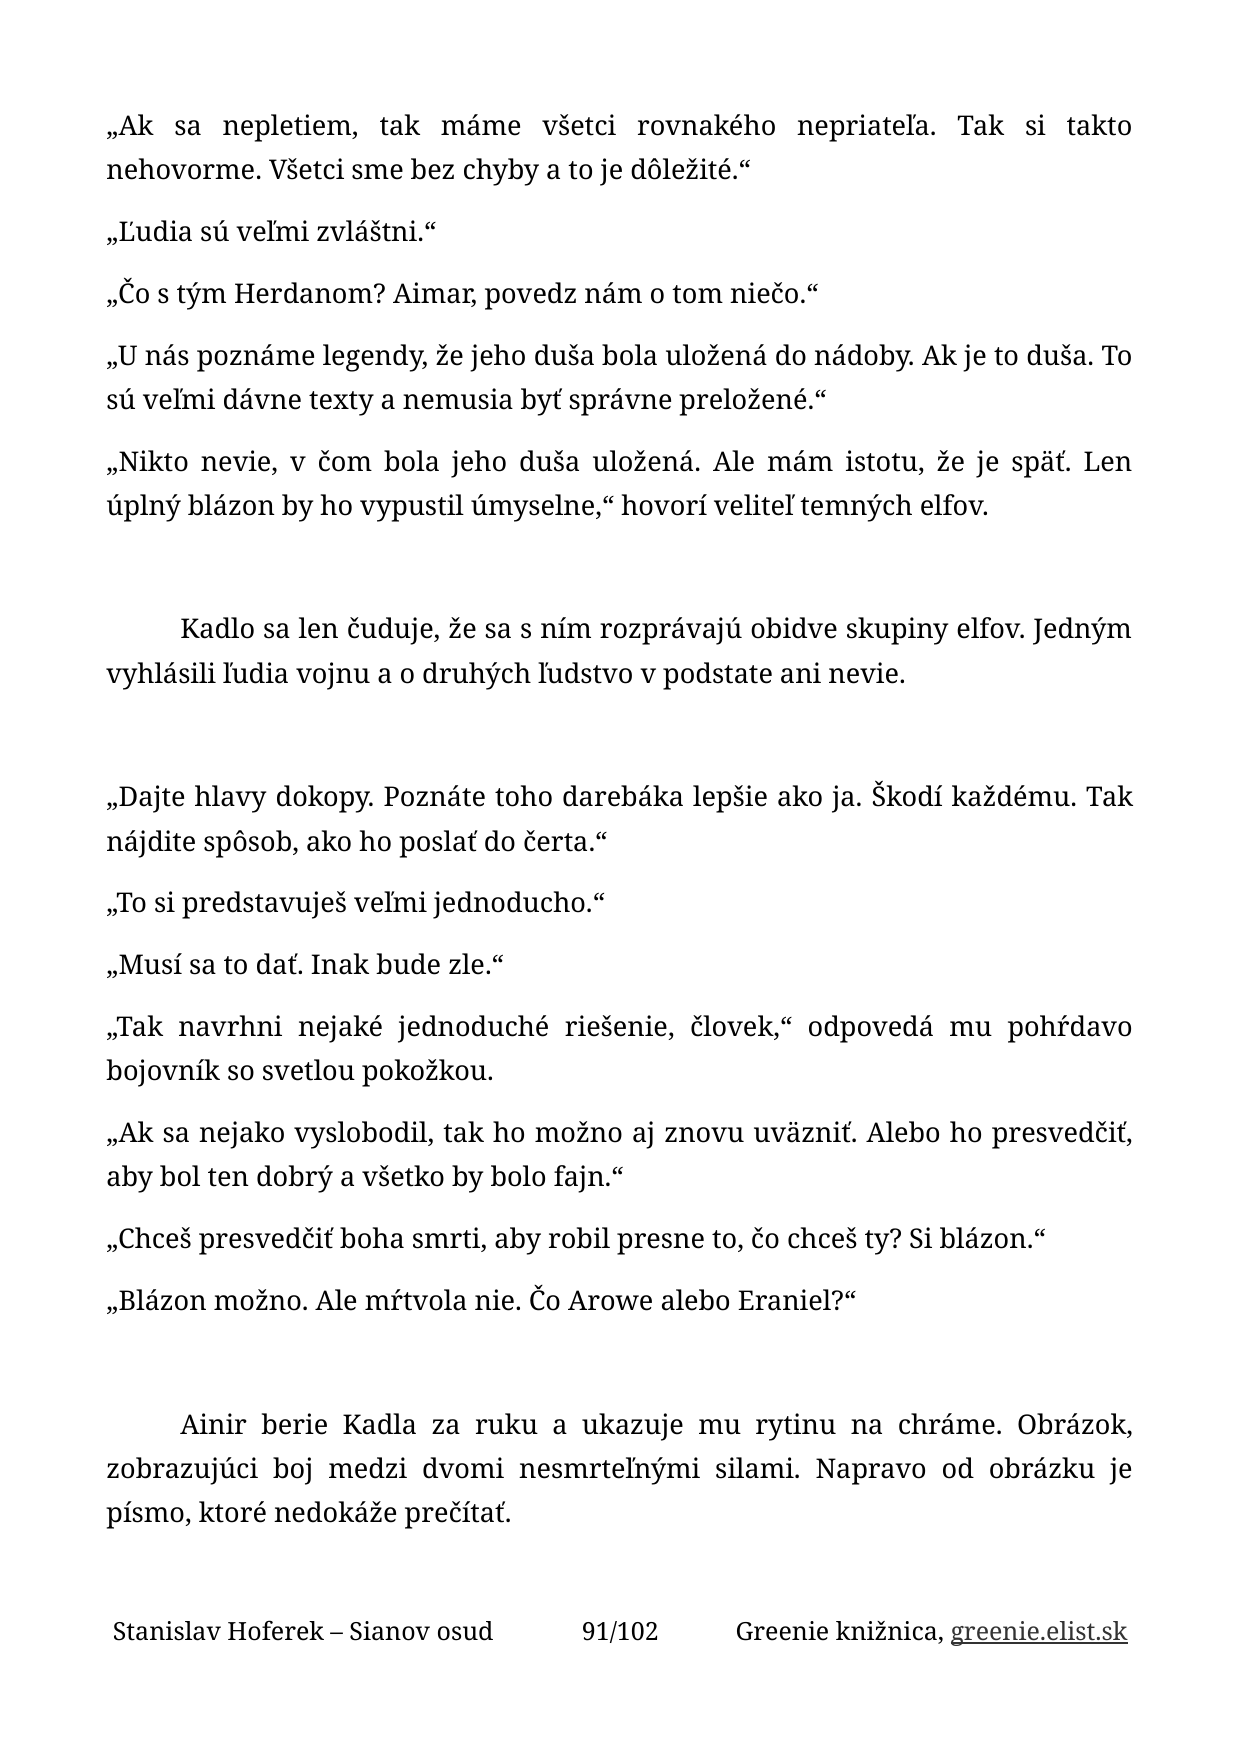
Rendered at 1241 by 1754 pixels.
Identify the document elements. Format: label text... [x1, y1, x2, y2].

text „Ak sa nepletiem, tak máme všetci rovnakého nepriateľa. Tak si takto nehovorme. Všetci sme bez chyby a to je dôležité.“ [106, 106, 1134, 187]
text „Musí sa to dať. Inak bude zle.“ [106, 946, 1134, 983]
text Kadlo sa len čuduje, že sa s ním rozprávajú obidve skupiny elfov. Jedným vyhlásili ľudia vojnu a o druhých ľudstvo v podstate ani nevie. [106, 610, 1134, 691]
text „Tak navrhni nejaké jednoduché riešenie, človek,“ odpovedá mu pohŕdavo bojovník so svetlou pokožkou. [106, 1008, 1134, 1089]
text „Nikto nevie, v čom bola jeho duša uložená. Ale mám istotu, že je späť. Len úplný blázon by ho vypustil úmyselne,“ hovorí veliteľ temných elfov. [106, 442, 1134, 523]
text „Blázon možno. Ale mŕtvola nie. Čo Arowe alebo Eraniel?“ [106, 1282, 1134, 1318]
text „Ľudia sú veľmi zvláštni.“ [106, 212, 1134, 249]
text „Ak sa nejako vyslobodil, tak ho možno aj znovu uväzniť. Alebo ho presvedčiť, aby bol ten dobrý a všetko by bolo fajn.“ [106, 1114, 1134, 1195]
text „Čo s tým Herdanom? Aimar, povedz nám o tom niečo.“ [106, 274, 1134, 311]
text „Chceš presvedčiť boha smrti, aby robil presne to, čo chceš ty? Si blázon.“ [106, 1220, 1134, 1257]
text „To si predstavuješ veľmi jednoducho.“ [106, 884, 1134, 921]
text „U nás poznáme legendy, že jeho duša bola uložená do nádoby. Ak je to duša. To sú veľmi dávne texty a nemusia byť správne preložené.“ [106, 336, 1134, 417]
text „Dajte hlavy dokopy. Poznáte toho darebáka lepšie ako ja. Škodí každému. Tak nájdite spôsob, ako ho poslať do čerta.“ [106, 778, 1134, 859]
text Ainir berie Kadla za ruku a ukazuje mu rytinu na chráme. Obrázok, zobrazujúci boj medzi dvomi nesmrteľnými silami. Napravo od obrázku je písmo, ktoré nedokáže prečítať. [106, 1405, 1134, 1531]
